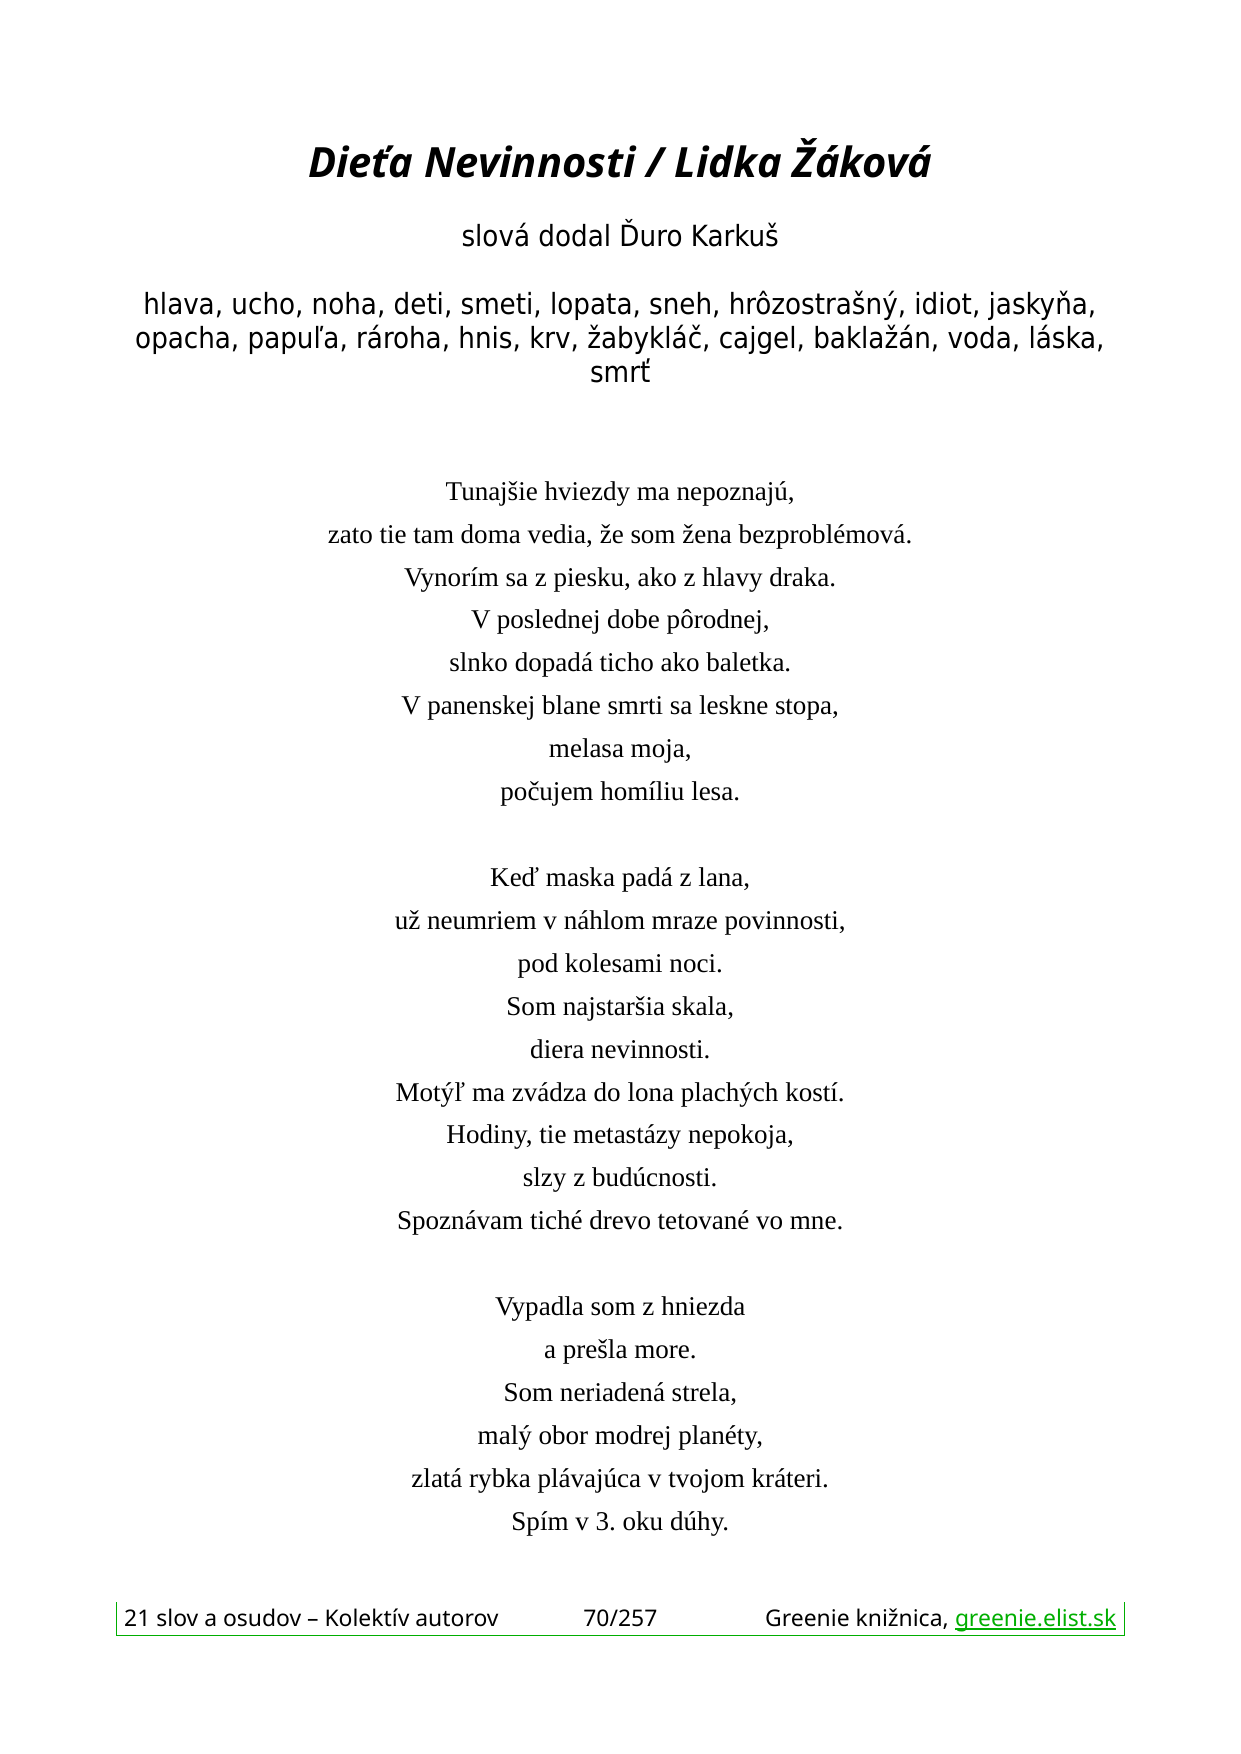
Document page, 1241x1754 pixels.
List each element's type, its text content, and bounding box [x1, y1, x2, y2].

text V panenskej blane smrti sa leskne stopa, [118, 689, 1122, 721]
text Som neriadená strela, [118, 1376, 1122, 1407]
text slová dodal Ďuro Karkuš [118, 219, 1122, 253]
text malý obor modrej planéty, [118, 1419, 1122, 1450]
text a prešla more. [118, 1333, 1122, 1364]
text slnko dopadá ticho ako baletka. [118, 646, 1122, 678]
text zlatá rybka plávajúca v tvojom kráteri. [118, 1462, 1122, 1493]
text Vypadla som z hniezda [118, 1290, 1122, 1321]
text Tunajšie hviezdy ma nepoznajú, [118, 475, 1122, 506]
text Spím v 3. oku dúhy. [118, 1505, 1122, 1536]
text už neumriem v náhlom mraze povinnosti, [118, 904, 1122, 935]
text Vynorím sa z piesku, ako z hlavy draka. [118, 561, 1122, 592]
text pod kolesami noci. [118, 947, 1122, 978]
text diera nevinnosti. [118, 1033, 1122, 1064]
subtitle Dieťa Nevinnosti / Lidka Žáková [118, 133, 1122, 190]
text zato tie tam doma vedia, že som žena bezproblémová. [118, 518, 1122, 549]
text Keď maska padá z lana, [118, 861, 1122, 892]
text Hodiny, tie metastázy nepokoja, [118, 1118, 1122, 1150]
text melasa moja, [118, 732, 1122, 763]
text Spoznávam tiché drevo tetované vo mne. [118, 1204, 1122, 1236]
text počujem homíliu lesa. [118, 775, 1122, 806]
text V poslednej dobe pôrodnej, [118, 603, 1122, 635]
text hlava, ucho, noha, deti, smeti, lopata, sneh, hrôzostrašný, idiot, jaskyňa, opacha, papuľa, rároha, hnis, krv, žabykláč, cajgel, baklažán, voda, láska, smrť [118, 287, 1122, 389]
text Motýľ ma zvádza do lona plachých kostí. [118, 1076, 1122, 1107]
text Som najstaršia skala, [118, 990, 1122, 1021]
text slzy z budúcnosti. [118, 1161, 1122, 1193]
